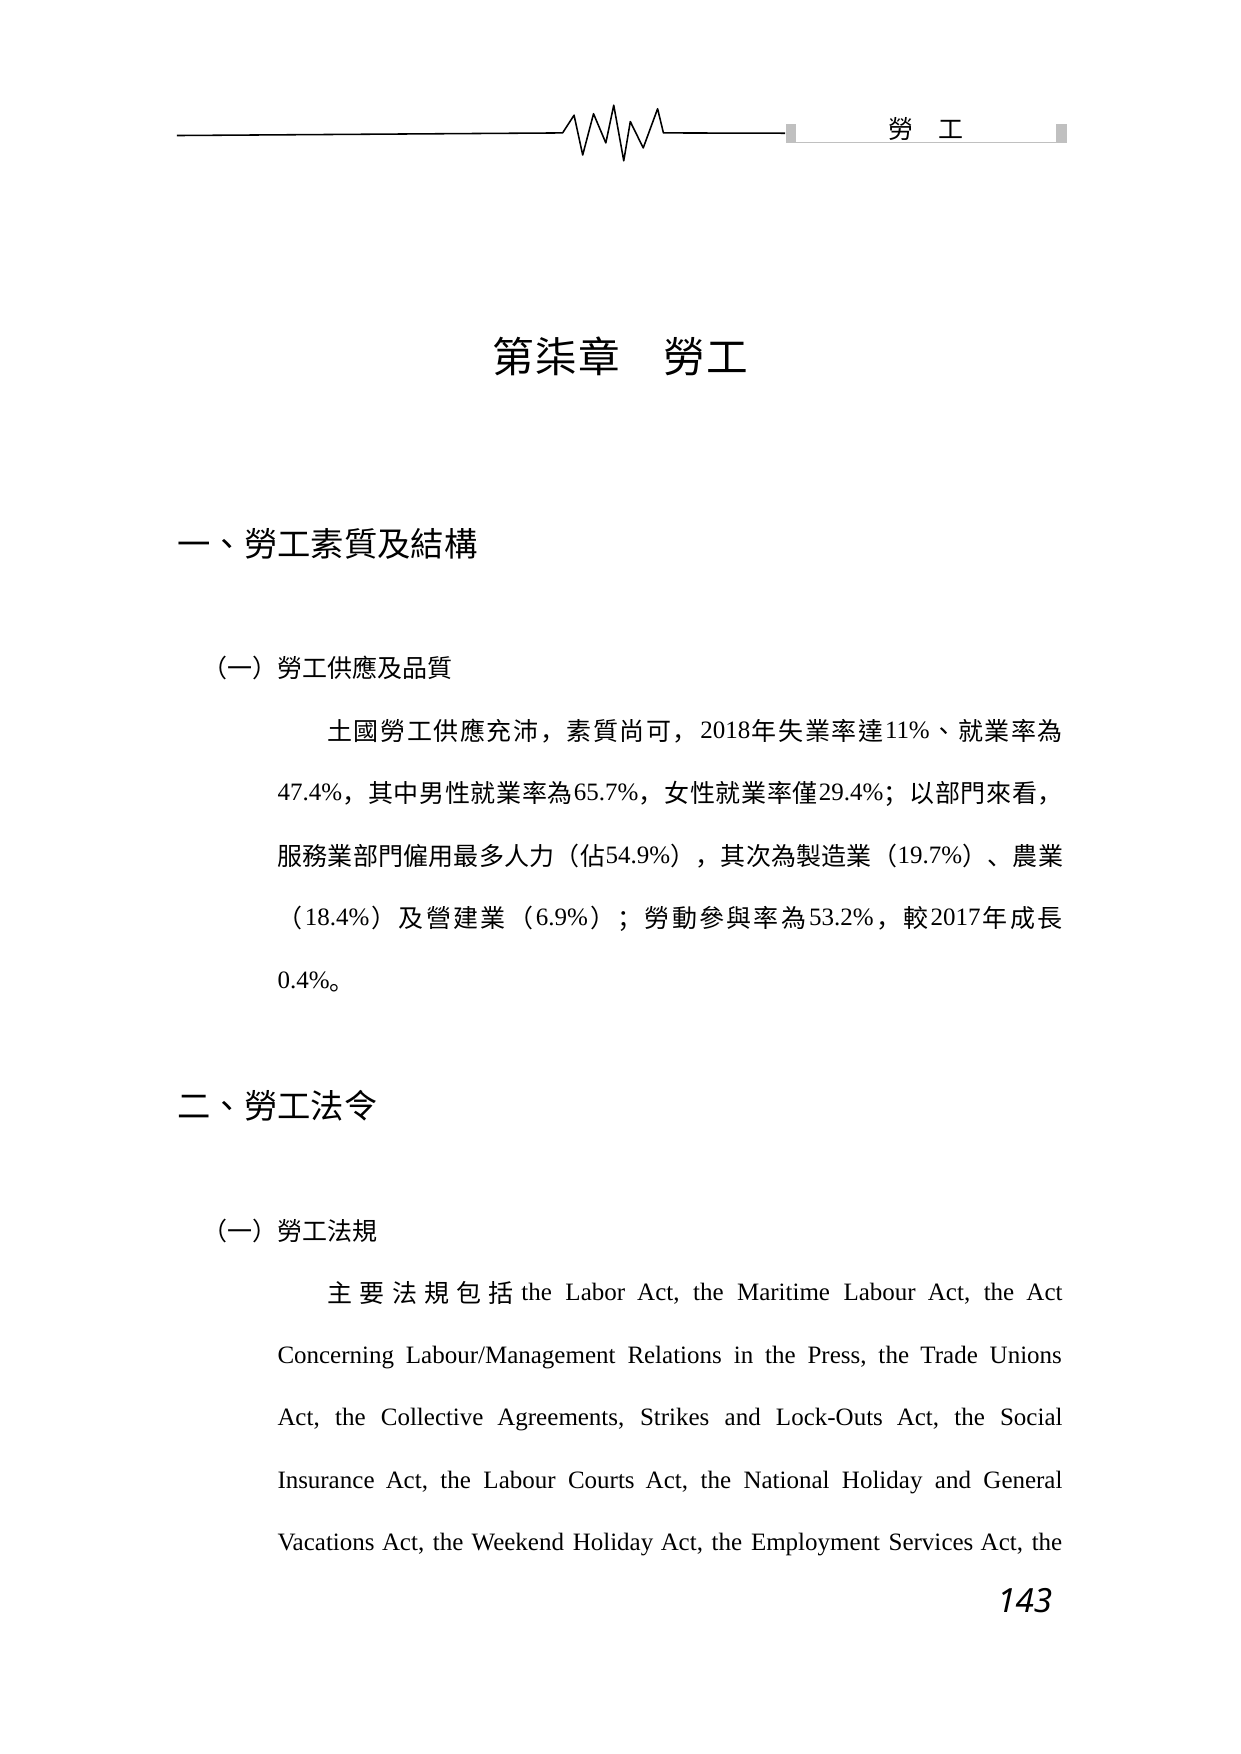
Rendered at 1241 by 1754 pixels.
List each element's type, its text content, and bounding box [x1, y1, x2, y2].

text 土國勞工供應充沛，素質尚可，2018年失業率達11%、就業率為47.4%，其中男性就業率為65.7%，女性就業率僅29.4%；以部門來看，服務業部門僱用最多人力（佔54.9%），其次為製造業（19.7%）、農業（18.4%）及營建業（6.9%）；勞動參與率為53.2%，較2017年成長0.4%。 [277, 688, 1063, 1000]
text （一）勞工法規 [202, 1188, 1063, 1250]
text （一）勞工供應及品質 [202, 625, 1063, 688]
text 二、勞工法令 [177, 1063, 1063, 1125]
text 第柒章 勞工 [177, 313, 1063, 375]
text 一、勞工素質及結構 [177, 500, 1063, 563]
text 主要法規包括the Labor Act, the Maritime Labour Act, the Act Concerning Labour/Management Relations in the Press, the Trade Unions Act, the Collective Agreements, Strikes and Lock-Outs Act, the Social Insurance Act, the Labour Courts Act, the National Holiday and General Vacations Act, the Weekend Holiday Act, the Employment Services Act, the [277, 1250, 1063, 1563]
